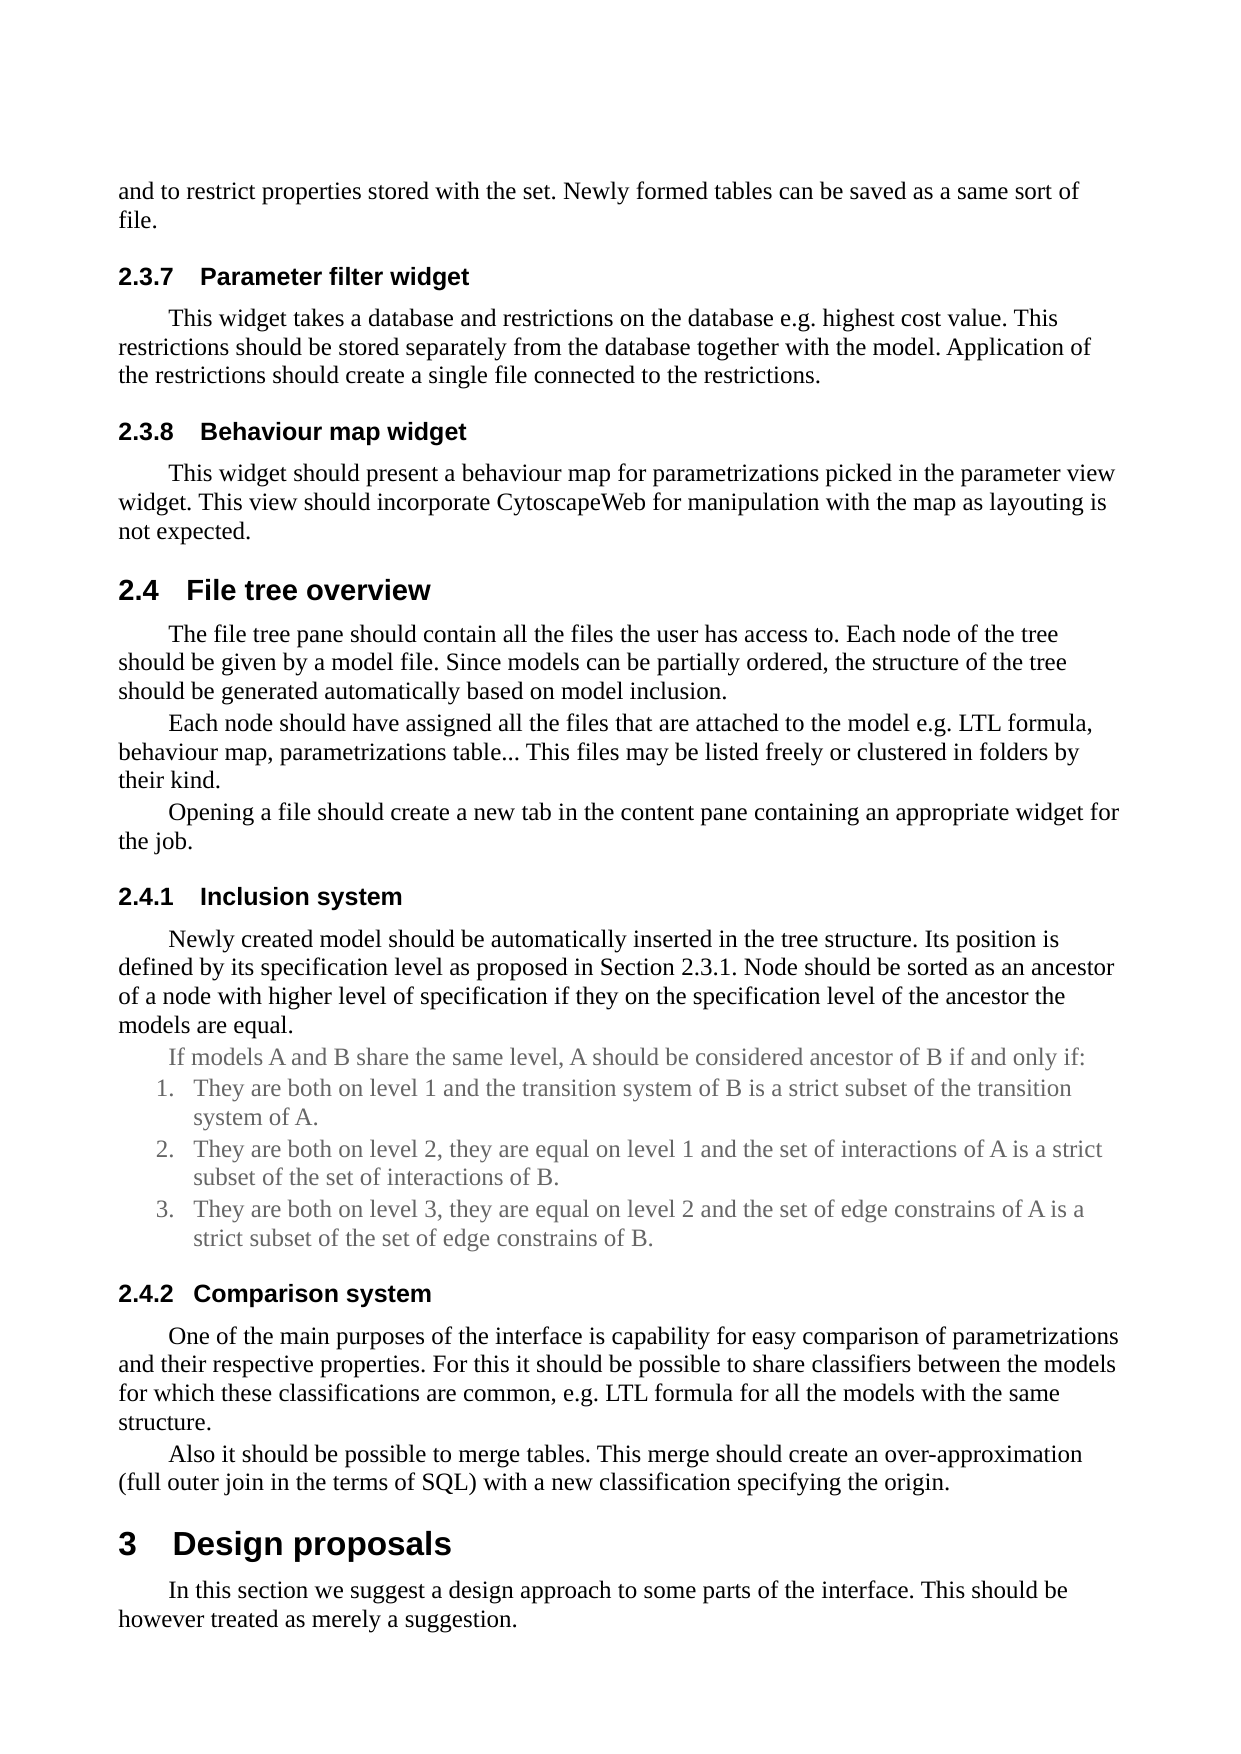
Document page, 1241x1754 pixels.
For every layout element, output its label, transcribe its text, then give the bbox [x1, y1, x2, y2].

subtitle File tree overview [118, 573, 1122, 606]
text One of the main purposes of the interface is capability for easy comparison of parametrizations and their respective properties. For this it should be possible to share classifiers between the models for which these classifications are common, e.g. LTL formula for all the models with the same structure. [118, 1321, 1122, 1436]
text Also it should be possible to merge tables. This merge should create an over-approximation (full outer join in the terms of SQL) with a new classification specifying the origin. [118, 1439, 1122, 1496]
list They are both on level 1 and the transition system of B is a strict subset of the transition system of A. [156, 1073, 1122, 1131]
list They are both on level 3, they are equal on level 2 and the set of edge constrains of A is a strict subset of the set of edge constrains of B. [156, 1194, 1122, 1252]
text This widget takes a database and restrictions on the database e.g. highest cost value. This restrictions should be stored separately from the database together with the model. Application of the restrictions should create a single file connected to the restrictions. [118, 303, 1122, 389]
subtitle Behaviour map widget [118, 417, 1122, 446]
text Newly created model should be automatically inserted in the tree structure. Its position is defined by its specification level as proposed in Section 2.3.1. Node should be sorted as an ancestor of a node with higher level of specification if they on the specification level of the ancestor the models are equal. [118, 924, 1122, 1039]
text and to restrict properties stored with the set. Newly formed tables can be saved as a same sort of file. [118, 176, 1122, 234]
subtitle Design proposals [118, 1524, 1122, 1562]
subtitle Inclusion system [118, 882, 1122, 911]
text In this section we suggest a design approach to some parts of the interface. This should be however treated as merely a suggestion. [118, 1575, 1122, 1632]
text This widget should present a behaviour map for parametrizations picked in the parameter view widget. This view should incorporate CytoscapeWeb for manipulation with the map as layouting is not expected. [118, 458, 1122, 545]
text Each node should have assigned all the files that are attached to the model e.g. LTL formula, behaviour map, parametrizations table... This files may be listed freely or clustered in folders by their kind. [118, 708, 1122, 794]
text Opening a file should create a new tab in the content pane containing an appropriate widget for the job. [118, 797, 1122, 854]
text The file tree pane should contain all the files the user has access to. Each node of the tree should be given by a model file. Since models can be partially ordered, the structure of the tree should be generated automatically based on model inclusion. [118, 619, 1122, 705]
text If models A and B share the same level, A should be considered ancestor of B if and only if: [118, 1042, 1122, 1070]
subtitle Parameter filter widget [118, 262, 1122, 291]
list They are both on level 2, they are equal on level 1 and the set of interactions of A is a strict subset of the set of interactions of B. [156, 1134, 1122, 1191]
subtitle Comparison system [118, 1279, 1122, 1308]
